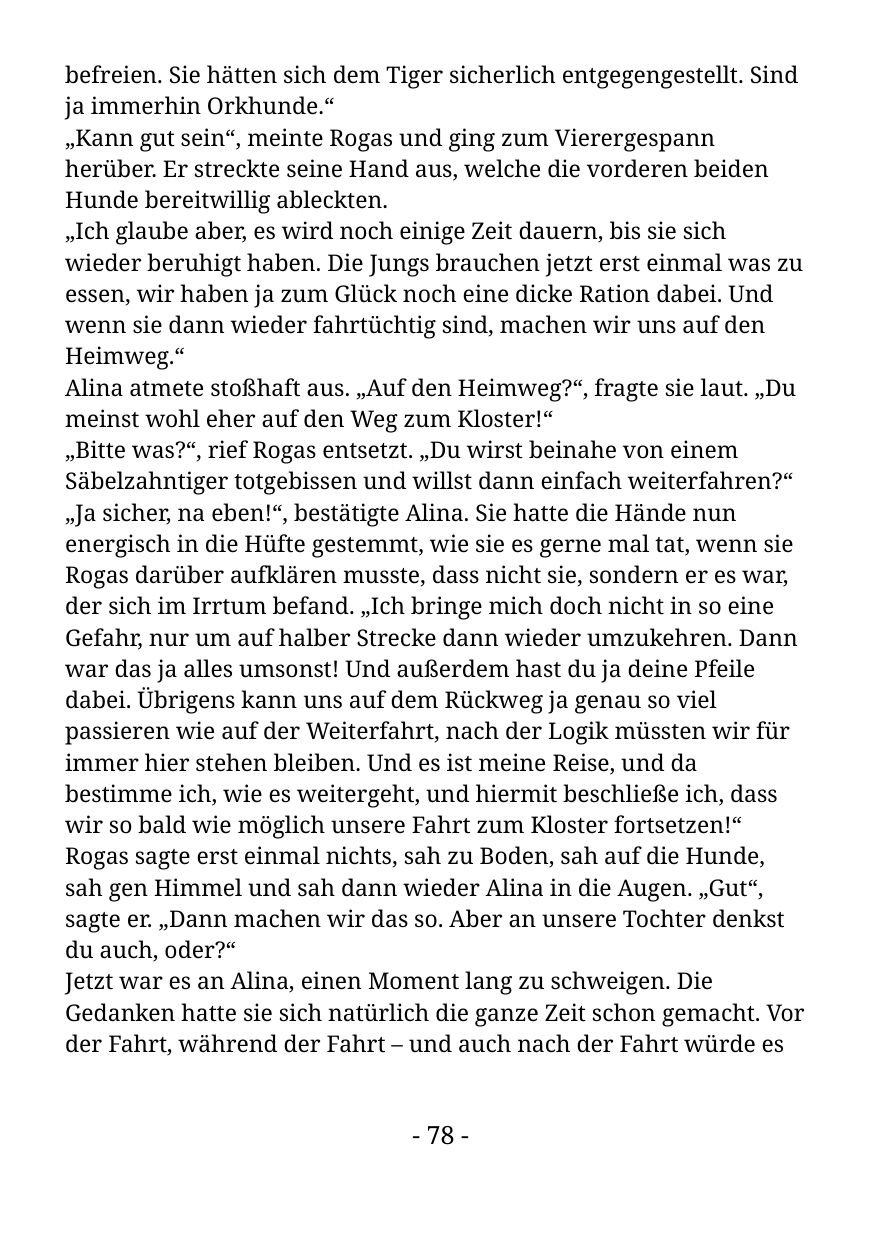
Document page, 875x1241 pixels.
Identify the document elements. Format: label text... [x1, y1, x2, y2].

text Jetzt war es an Alina, einen Moment lang zu schweigen. Die Gedanken hatte sie sich natürlich die ganze Zeit schon gemacht. Vor der Fahrt, während der Fahrt – und auch nach der Fahrt würde es [65, 965, 809, 1059]
text „Ja sicher, na eben!“, bestätigte Alina. Sie hatte die Hände nun energisch in die Hüfte gestemmt, wie sie es gerne mal tat, wenn sie Rogas darüber aufklären musste, dass nicht sie, sondern er es war, der sich im Irrtum befand. „Ich bringe mich doch nicht in so eine Gefahr, nur um auf halber Strecke dann wieder umzukehren. Dann war das ja alles umsonst! Und außerdem hast du ja deine Pfeile dabei. Übrigens kann uns auf dem Rückweg ja genau so viel passieren wie auf der Weiterfahrt, nach der Logik müssten wir für immer hier stehen bleiben. Und es ist meine Reise, und da bestimme ich, wie es weitergeht, und hiermit beschließe ich, dass wir so bald wie möglich unsere Fahrt zum Kloster fortsetzen!“ [65, 497, 809, 840]
text Alina atmete stoßhaft aus. „Auf den Heimweg?“, fragte sie laut. „Du meinst wohl eher auf den Weg zum Kloster!“ [65, 372, 809, 434]
text „Ich glaube aber, es wird noch einige Zeit dauern, bis sie sich wieder beruhigt haben. Die Jungs brauchen jetzt erst einmal was zu essen, wir haben ja zum Glück noch eine dicke Ration dabei. Und wenn sie dann wieder fahrtüchtig sind, machen wir uns auf den Heimweg.“ [65, 215, 809, 372]
text Rogas sagte erst einmal nichts, sah zu Boden, sah auf die Hunde, sah gen Himmel und sah dann wieder Alina in die Augen. „Gut“, sagte er. „Dann machen wir das so. Aber an unsere Tochter denkst du auch, oder?“ [65, 840, 809, 965]
text befreien. Sie hätten sich dem Tiger sicherlich entgegengestellt. Sind ja immerhin Orkhunde.“ [65, 59, 809, 122]
text „Kann gut sein“, meinte Rogas und ging zum Vierergespann herüber. Er streckte seine Hand aus, welche die vorderen beiden Hunde bereitwillig ableckten. [65, 122, 809, 215]
text „Bitte was?“, rief Rogas entsetzt. „Du wirst beinahe von einem Säbelzahntiger totgebissen und willst dann einfach weiterfahren?“ [65, 434, 809, 497]
